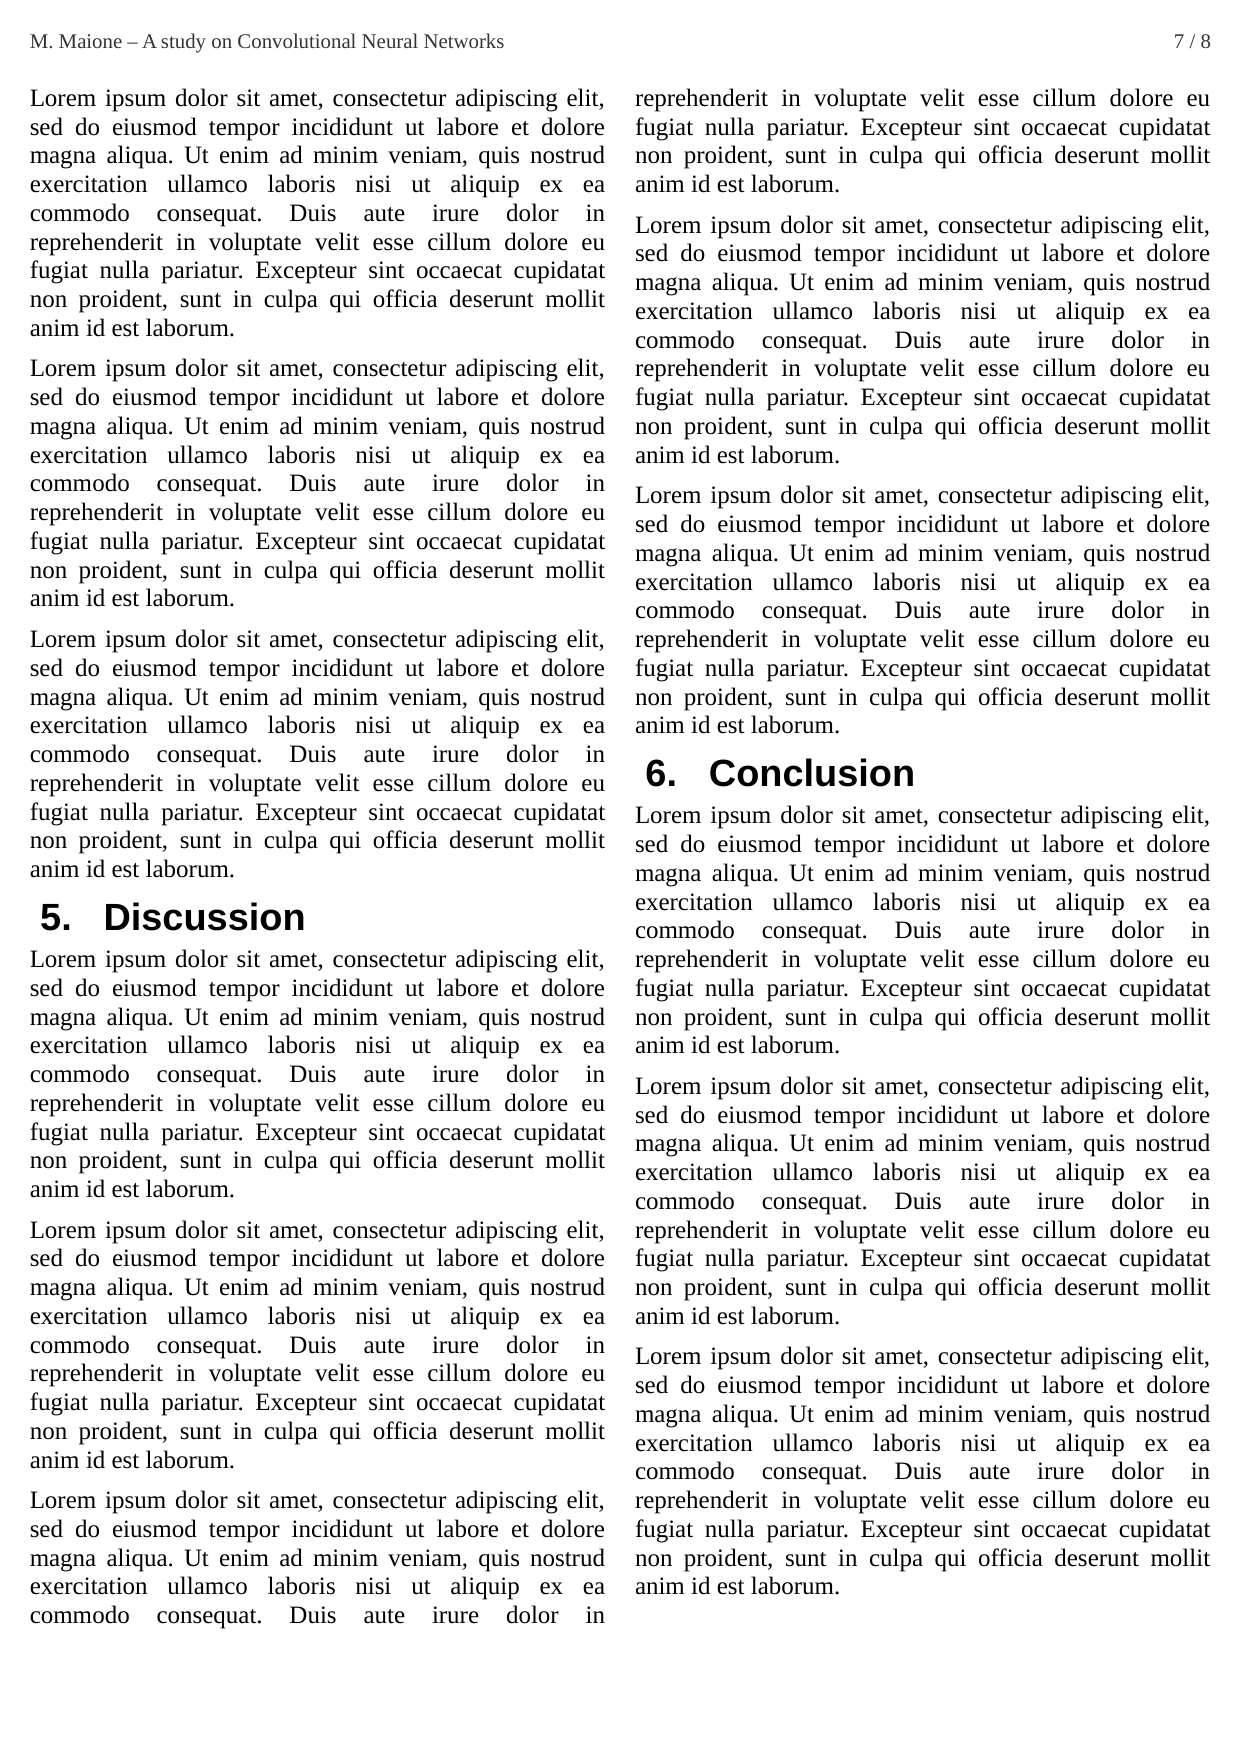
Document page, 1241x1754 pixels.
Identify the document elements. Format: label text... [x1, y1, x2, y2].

subtitle Conclusion [635, 751, 1211, 794]
text Lorem ipsum dolor sit amet, consectetur adipiscing elit, sed do eiusmod tempor incididunt ut labore et dolore magna aliqua. Ut enim ad minim veniam, quis nostrud exercitation ullamco laboris nisi ut aliquip ex ea commodo consequat. Duis aute irure dolor in reprehenderit in voluptate velit esse cillum dolore eu fugiat nulla pariatur. Excepteur sint occaecat cupidatat non proident, sunt in culpa qui officia deserunt mollit anim id est laborum. [635, 210, 1211, 468]
text reprehenderit in voluptate velit esse cillum dolore eu fugiat nulla pariatur. Excepteur sint occaecat cupidatat non proident, sunt in culpa qui officia deserunt mollit anim id est laborum. [635, 83, 1211, 198]
text Lorem ipsum dolor sit amet, consectetur adipiscing elit, sed do eiusmod tempor incididunt ut labore et dolore magna aliqua. Ut enim ad minim veniam, quis nostrud exercitation ullamco laboris nisi ut aliquip ex ea commodo consequat. Duis aute irure dolor in reprehenderit in voluptate velit esse cillum dolore eu fugiat nulla pariatur. Excepteur sint occaecat cupidatat non proident, sunt in culpa qui officia deserunt mollit anim id est laborum. [29, 83, 605, 342]
text Lorem ipsum dolor sit amet, consectetur adipiscing elit, sed do eiusmod tempor incididunt ut labore et dolore magna aliqua. Ut enim ad minim veniam, quis nostrud exercitation ullamco laboris nisi ut aliquip ex ea commodo consequat. Duis aute irure dolor in reprehenderit in voluptate velit esse cillum dolore eu fugiat nulla pariatur. Excepteur sint occaecat cupidatat non proident, sunt in culpa qui officia deserunt mollit anim id est laborum. [635, 800, 1211, 1059]
text Lorem ipsum dolor sit amet, consectetur adipiscing elit, sed do eiusmod tempor incididunt ut labore et dolore magna aliqua. Ut enim ad minim veniam, quis nostrud exercitation ullamco laboris nisi ut aliquip ex ea commodo consequat. Duis aute irure dolor in reprehenderit in voluptate velit esse cillum dolore eu fugiat nulla pariatur. Excepteur sint occaecat cupidatat non proident, sunt in culpa qui officia deserunt mollit anim id est laborum. [29, 624, 605, 883]
text Lorem ipsum dolor sit amet, consectetur adipiscing elit, sed do eiusmod tempor incididunt ut labore et dolore magna aliqua. Ut enim ad minim veniam, quis nostrud exercitation ullamco laboris nisi ut aliquip ex ea commodo consequat. Duis aute irure dolor in reprehenderit in voluptate velit esse cillum dolore eu fugiat nulla pariatur. Excepteur sint occaecat cupidatat non proident, sunt in culpa qui officia deserunt mollit anim id est laborum. [635, 480, 1211, 739]
text Lorem ipsum dolor sit amet, consectetur adipiscing elit, sed do eiusmod tempor incididunt ut labore et dolore magna aliqua. Ut enim ad minim veniam, quis nostrud exercitation ullamco laboris nisi ut aliquip ex ea commodo consequat. Duis aute irure dolor in reprehenderit in voluptate velit esse cillum dolore eu fugiat nulla pariatur. Excepteur sint occaecat cupidatat non proident, sunt in culpa qui officia deserunt mollit anim id est laborum. [29, 944, 605, 1203]
text Lorem ipsum dolor sit amet, consectetur adipiscing elit, sed do eiusmod tempor incididunt ut labore et dolore magna aliqua. Ut enim ad minim veniam, quis nostrud exercitation ullamco laboris nisi ut aliquip ex ea commodo consequat. Duis aute irure dolor in [29, 1485, 605, 1629]
text Lorem ipsum dolor sit amet, consectetur adipiscing elit, sed do eiusmod tempor incididunt ut labore et dolore magna aliqua. Ut enim ad minim veniam, quis nostrud exercitation ullamco laboris nisi ut aliquip ex ea commodo consequat. Duis aute irure dolor in reprehenderit in voluptate velit esse cillum dolore eu fugiat nulla pariatur. Excepteur sint occaecat cupidatat non proident, sunt in culpa qui officia deserunt mollit anim id est laborum. [635, 1341, 1211, 1600]
subtitle Discussion [29, 894, 605, 938]
text Lorem ipsum dolor sit amet, consectetur adipiscing elit, sed do eiusmod tempor incididunt ut labore et dolore magna aliqua. Ut enim ad minim veniam, quis nostrud exercitation ullamco laboris nisi ut aliquip ex ea commodo consequat. Duis aute irure dolor in reprehenderit in voluptate velit esse cillum dolore eu fugiat nulla pariatur. Excepteur sint occaecat cupidatat non proident, sunt in culpa qui officia deserunt mollit anim id est laborum. [29, 1215, 605, 1473]
text Lorem ipsum dolor sit amet, consectetur adipiscing elit, sed do eiusmod tempor incididunt ut labore et dolore magna aliqua. Ut enim ad minim veniam, quis nostrud exercitation ullamco laboris nisi ut aliquip ex ea commodo consequat. Duis aute irure dolor in reprehenderit in voluptate velit esse cillum dolore eu fugiat nulla pariatur. Excepteur sint occaecat cupidatat non proident, sunt in culpa qui officia deserunt mollit anim id est laborum. [635, 1071, 1211, 1330]
text Lorem ipsum dolor sit amet, consectetur adipiscing elit, sed do eiusmod tempor incididunt ut labore et dolore magna aliqua. Ut enim ad minim veniam, quis nostrud exercitation ullamco laboris nisi ut aliquip ex ea commodo consequat. Duis aute irure dolor in reprehenderit in voluptate velit esse cillum dolore eu fugiat nulla pariatur. Excepteur sint occaecat cupidatat non proident, sunt in culpa qui officia deserunt mollit anim id est laborum. [29, 353, 605, 612]
